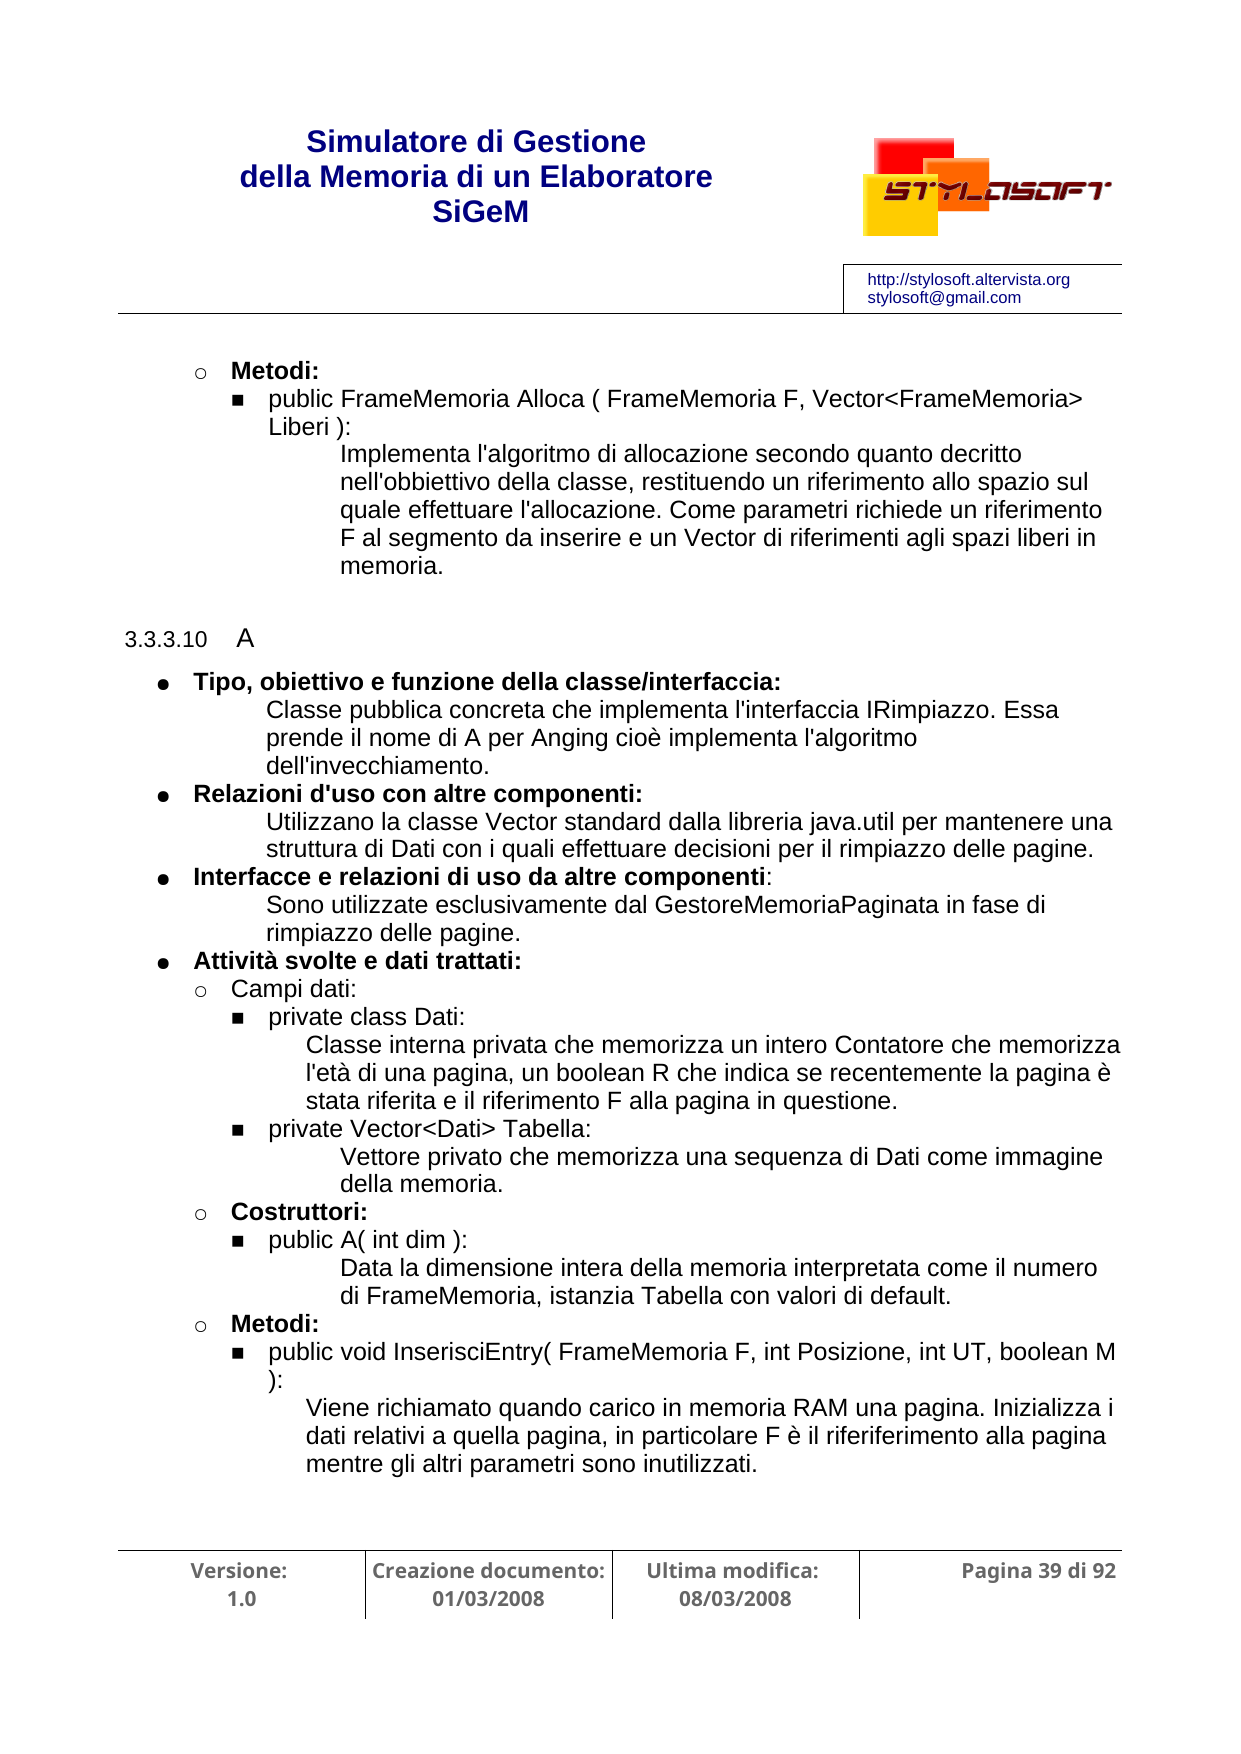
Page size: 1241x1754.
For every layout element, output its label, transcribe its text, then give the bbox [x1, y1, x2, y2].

picture [848, 123, 1117, 247]
list Interfacce e relazioni di uso da altre componenti: Sono utilizzate esclusivamente dal GestoreMemoriaPaginata in fase di rimpiazzo delle pagine. [156, 863, 1122, 947]
list Attività svolte e dati trattati: [156, 947, 1122, 975]
list public void InserisciEntry( FrameMemoria F, int Posizione, int UT, boolean M ): [231, 1338, 1122, 1393]
list Viene richiamato quando carico in memoria RAM una pagina. Inizializza i dati relativi a quella pagina, in particolare F è il riferiferimento alla pagina mentre gli altri parametri sono inutilizzati. [268, 1393, 1122, 1477]
list Relazioni d'uso con altre componenti: Utilizzano la classe Vector standard dalla libreria java.util per mantenere una struttura di Dati con i quali effettuare decisioni per il rimpiazzo delle pagine. [156, 779, 1122, 863]
list Classe interna privata che memorizza un intero Contatore che memorizza l'età di una pagina, un boolean R che indica se recentemente la pagina è stata riferita e il riferimento F alla pagina in questione. [268, 1031, 1122, 1114]
list Costruttori: [193, 1198, 1122, 1226]
list public FrameMemoria Alloca ( FrameMemoria F, Vector<FrameMemoria> Liberi ): Implementa l'algoritmo di allocazione secondo quanto decritto nell'obbiettivo della classe, restituendo un riferimento allo spazio sul quale effettuare l'allocazione. Come parametri richiede un riferimento F al segmento da inserire e un Vector di riferimenti agli spazi liberi in memoria. [231, 384, 1122, 580]
list Metodi: [193, 357, 1122, 384]
list public A( int dim ): Data la dimensione intera della memoria interpretata come il numero di FrameMemoria, istanzia Tabella con valori di default. [231, 1226, 1122, 1310]
list Metodi: [193, 1310, 1122, 1338]
list private Vector<Dati> Tabella: Vettore privato che memorizza una sequenza di Dati come immagine della memoria. [231, 1114, 1122, 1198]
list Tipo, obiettivo e funzione della classe/interfaccia: Classe pubblica concreta che implementa l'interfaccia IRimpiazzo. Essa prende il nome di A per Anging cioè implementa l'algoritmo dell'invecchiamento. [156, 668, 1122, 779]
list Campi dati: [193, 975, 1122, 1003]
subtitle A [118, 623, 1122, 653]
list private class Dati: [231, 1003, 1122, 1031]
